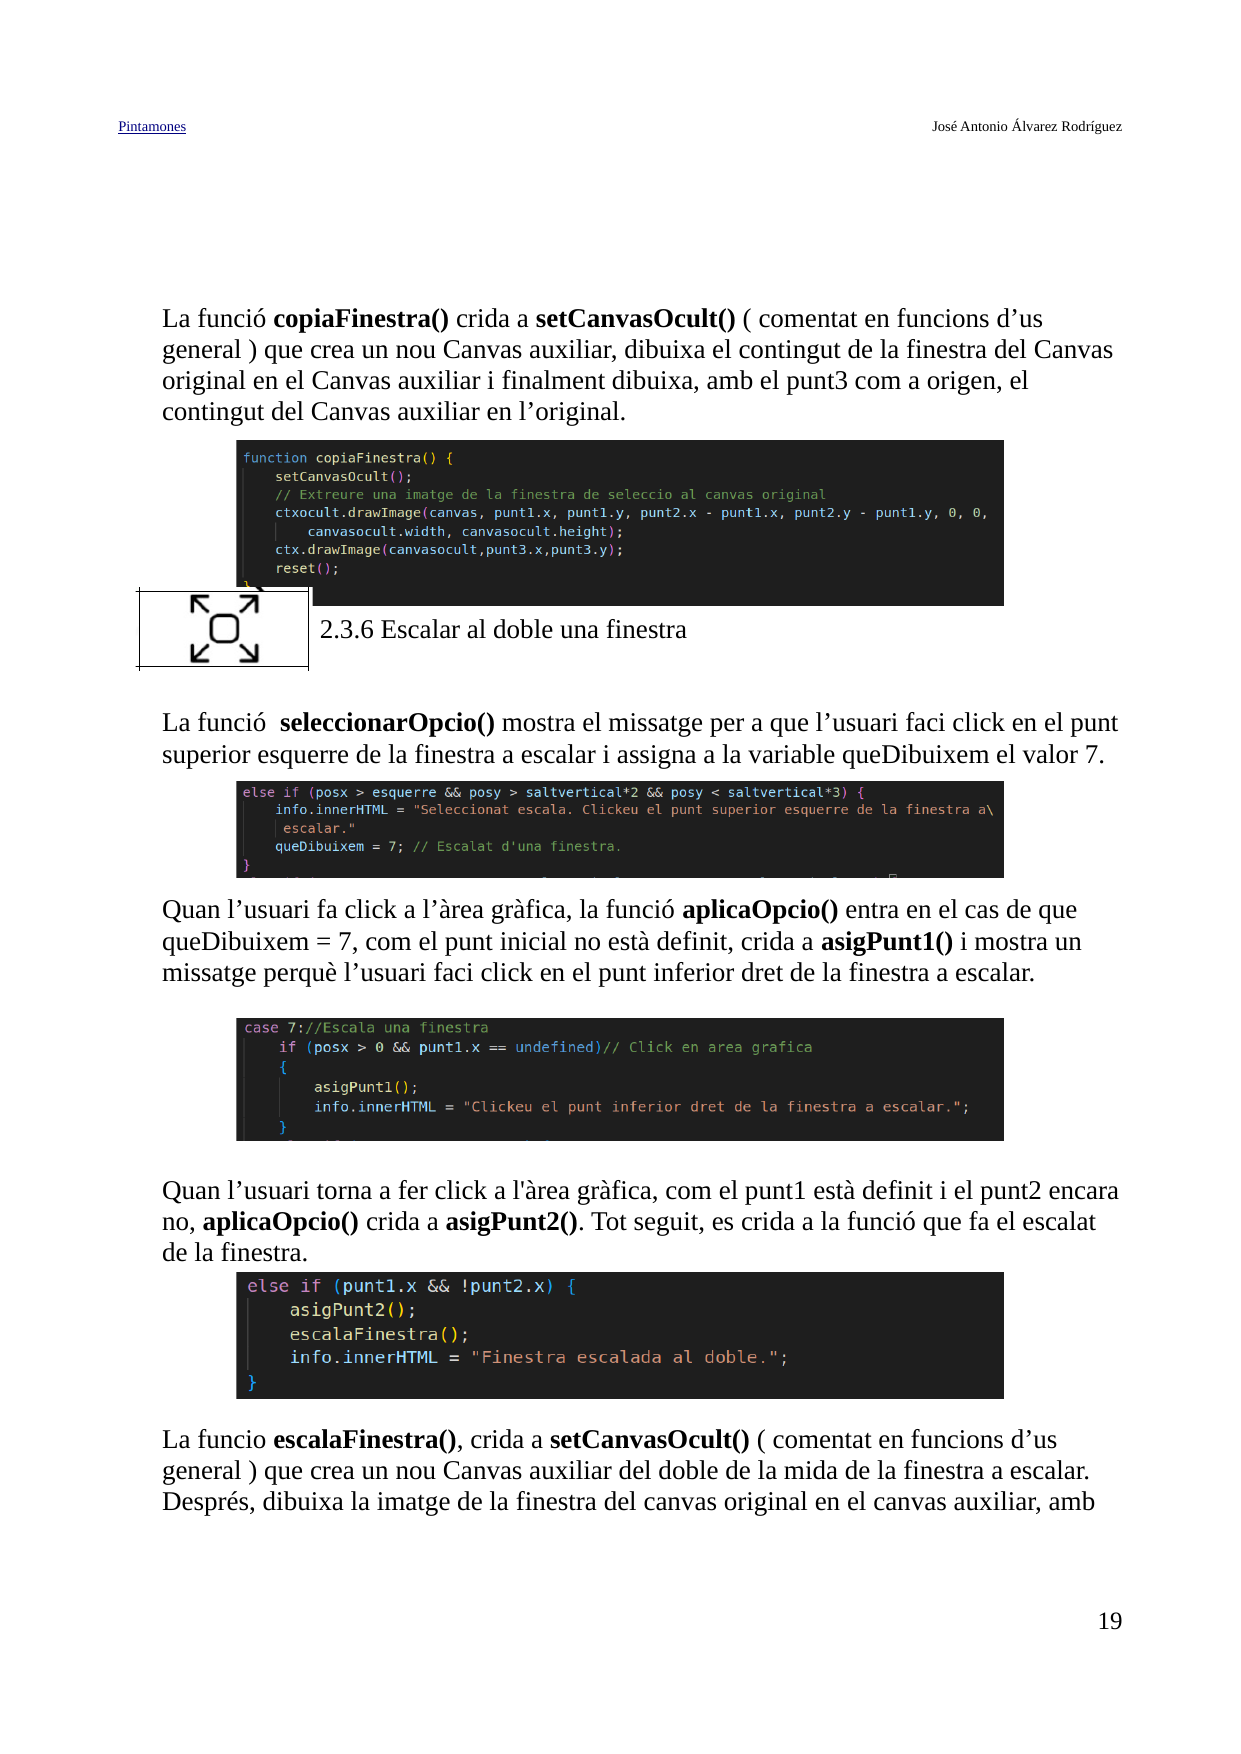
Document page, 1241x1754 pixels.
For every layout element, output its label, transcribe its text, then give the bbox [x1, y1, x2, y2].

text 2.3.6 Escalar al doble una finestra [313, 613, 1122, 644]
text Quan l’usuari fa click a l’àrea gràfica, la funció aplicaOpcio() entra en el cas de que queDibuixem = 7, com el punt inicial no està definit, crida a asigPunt1() i mostra un missatge perquè l’usuari faci click en el punt inferior dret de la finestra a escalar. [162, 893, 1122, 987]
picture [236, 1018, 1004, 1141]
picture [135, 440, 1004, 671]
picture [236, 781, 1004, 878]
text La funció seleccionarOpcio() mostra el missatge per a que l’usuari faci click en el punt superior esquerre de la finestra a escalar i assigna a la variable queDibuixem el valor 7. [162, 707, 1122, 769]
text La funció copiaFinestra() crida a setCanvasOcult() ( comentat en funcions d’us general ) que crea un nou Canvas auxiliar, dibuixa el contingut de la finestra del Canvas original en el Canvas auxiliar i finalment dibuixa, amb el punt3 com a origen, el contingut del Canvas auxiliar en l’original. [162, 302, 1122, 426]
picture [236, 1272, 1004, 1399]
text Quan l’usuari torna a fer click a l'àrea gràfica, com el punt1 està definit i el punt2 encara no, aplicaOpcio() crida a asigPunt2(). Tot seguit, es crida a la funció que fa el escalat de la finestra. [162, 1174, 1122, 1267]
text La funcio escalaFinestra(), crida a setCanvasOcult() ( comentat en funcions d’us general ) que crea un nou Canvas auxiliar del doble de la mida de la finestra a escalar. Després, dibuixa la imatge de la finestra del canvas original en el canvas auxiliar, amb [162, 1423, 1122, 1516]
